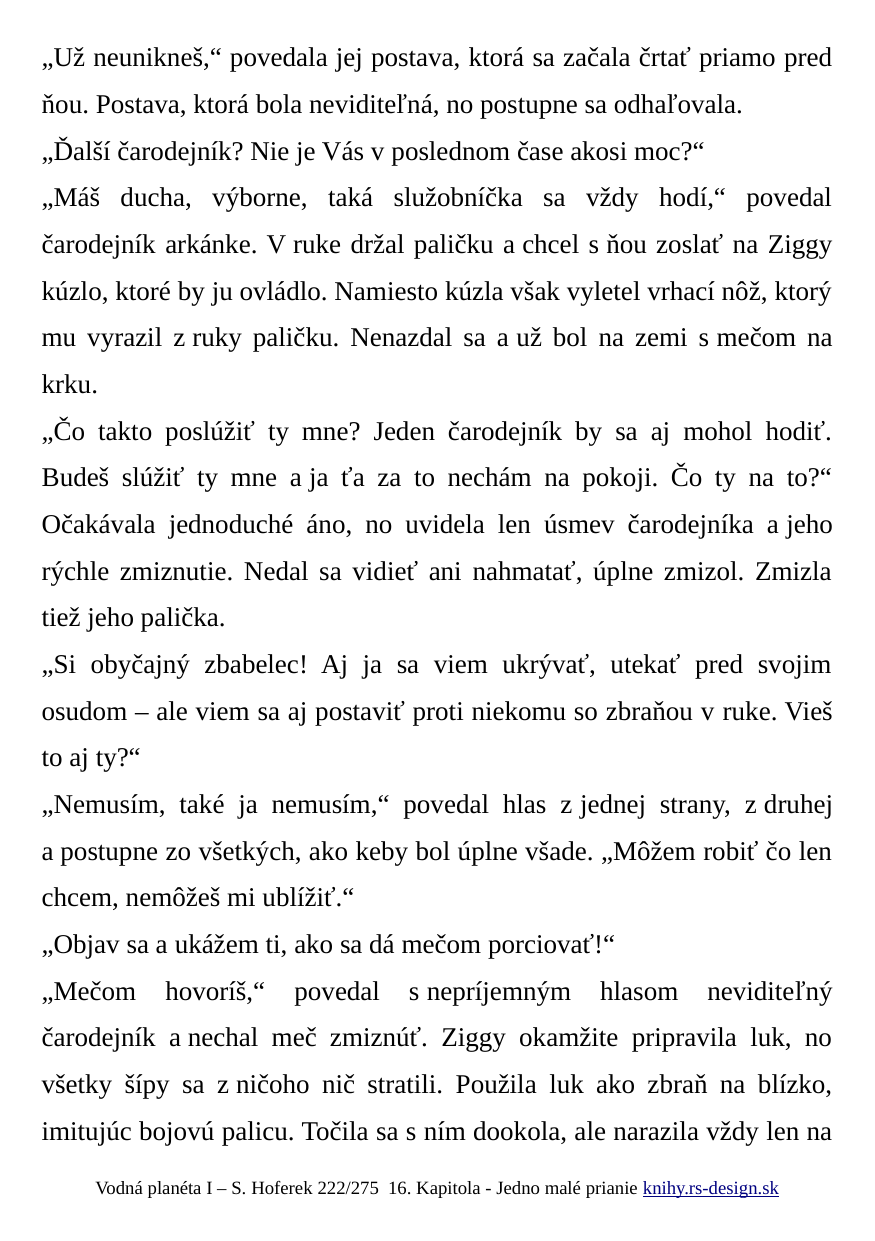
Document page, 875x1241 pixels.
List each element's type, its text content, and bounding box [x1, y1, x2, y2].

text „Objav sa a ukážem ti, ako sa dá mečom porciovať!“ [41, 928, 833, 959]
text „Mečom hovoríš,“ povedal s nepríjemným hlasom neviditeľný čarodejník a nechal meč zmiznúť. Ziggy okamžite pripravila luk, no všetky šípy sa z ničoho nič stratili. Použila luk ako zbraň na blízko, imitujúc bojovú palicu. Točila sa s ním dookola, ale narazila vždy len na [41, 975, 833, 1146]
text „Ďalší čarodejník? Nie je Vás v poslednom čase akosi moc?“ [41, 135, 833, 166]
text „Máš ducha, výborne, taká služobníčka sa vždy hodí,“ povedal čarodejník arkánke. V ruke držal paličku a chcel s ňou zoslať na Ziggy kúzlo, ktoré by ju ovládlo. Namiesto kúzla však vyletel vrhací nôž, ktorý mu vyrazil z ruky paličku. Nenazdal sa a už bol na zemi s mečom na krku. [41, 181, 833, 399]
text „Si obyčajný zbabelec! Aj ja sa viem ukrývať, utekať pred svojim osudom – ale viem sa aj postaviť proti niekomu so zbraňou v ruke. Vieš to aj ty?“ [41, 648, 833, 772]
text „Nemusím, také ja nemusím,“ povedal hlas z jednej strany, z druhej a postupne zo všetkých, ako keby bol úplne všade. „Môžem robiť čo len chcem, nemôžeš mi ublížiť.“ [41, 788, 833, 912]
text „Čo takto poslúžiť ty mne? Jeden čarodejník by sa aj mohol hodiť. Budeš slúžiť ty mne a ja ťa za to nechám na pokoji. Čo ty na to?“ Očakávala jednoduché áno, no uvidela len úsmev čarodejníka a jeho rýchle zmiznutie. Nedal sa vidieť ani nahmatať, úplne zmizol. Zmizla tiež jeho palička. [41, 415, 833, 632]
text „Už neunikneš,“ povedala jej postava, ktorá sa začala črtať priamo pred ňou. Postava, ktorá bola neviditeľná, no postupne sa odhaľovala. [41, 41, 833, 119]
